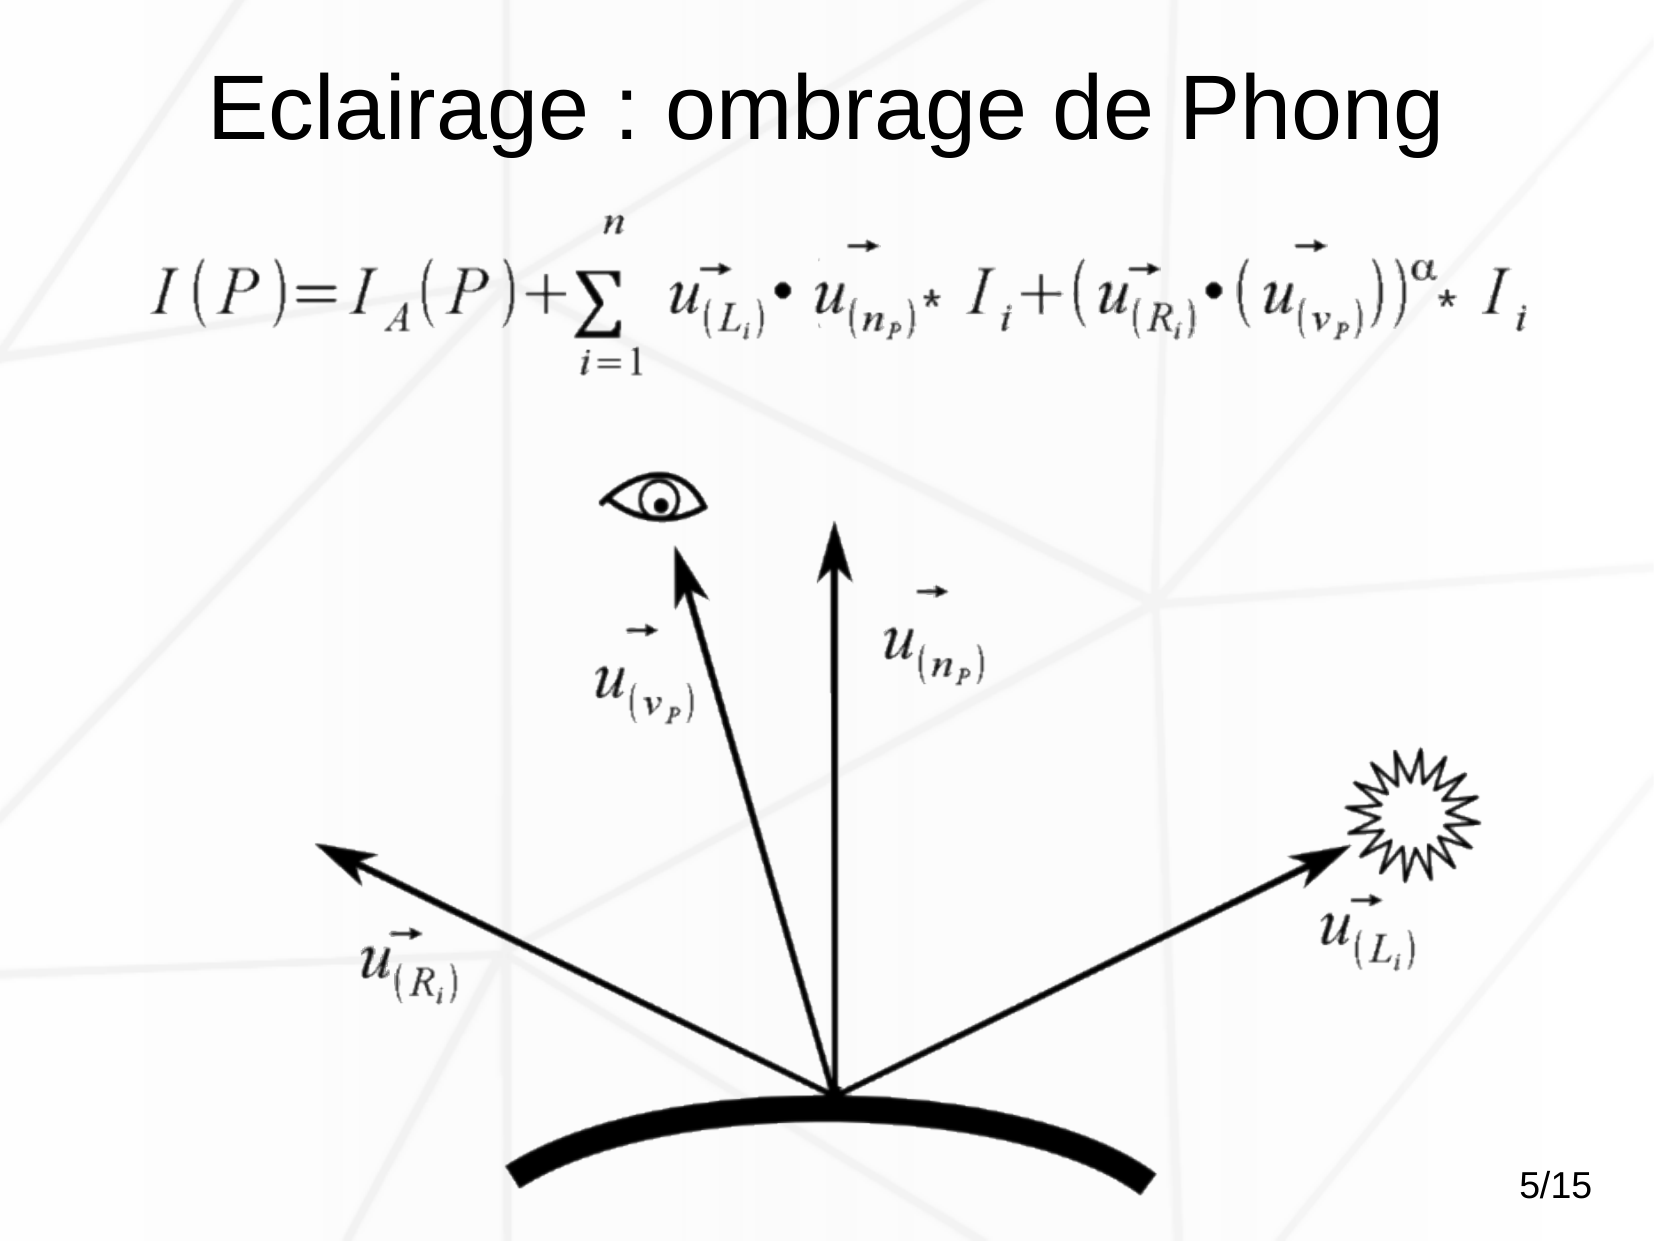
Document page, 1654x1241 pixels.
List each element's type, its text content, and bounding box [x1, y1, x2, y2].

title Eclairage : ombrage de Phong [82, 31, 1571, 177]
text_box 5/15 [1386, 1157, 1654, 1235]
picture [0, 0, 1654, 1241]
